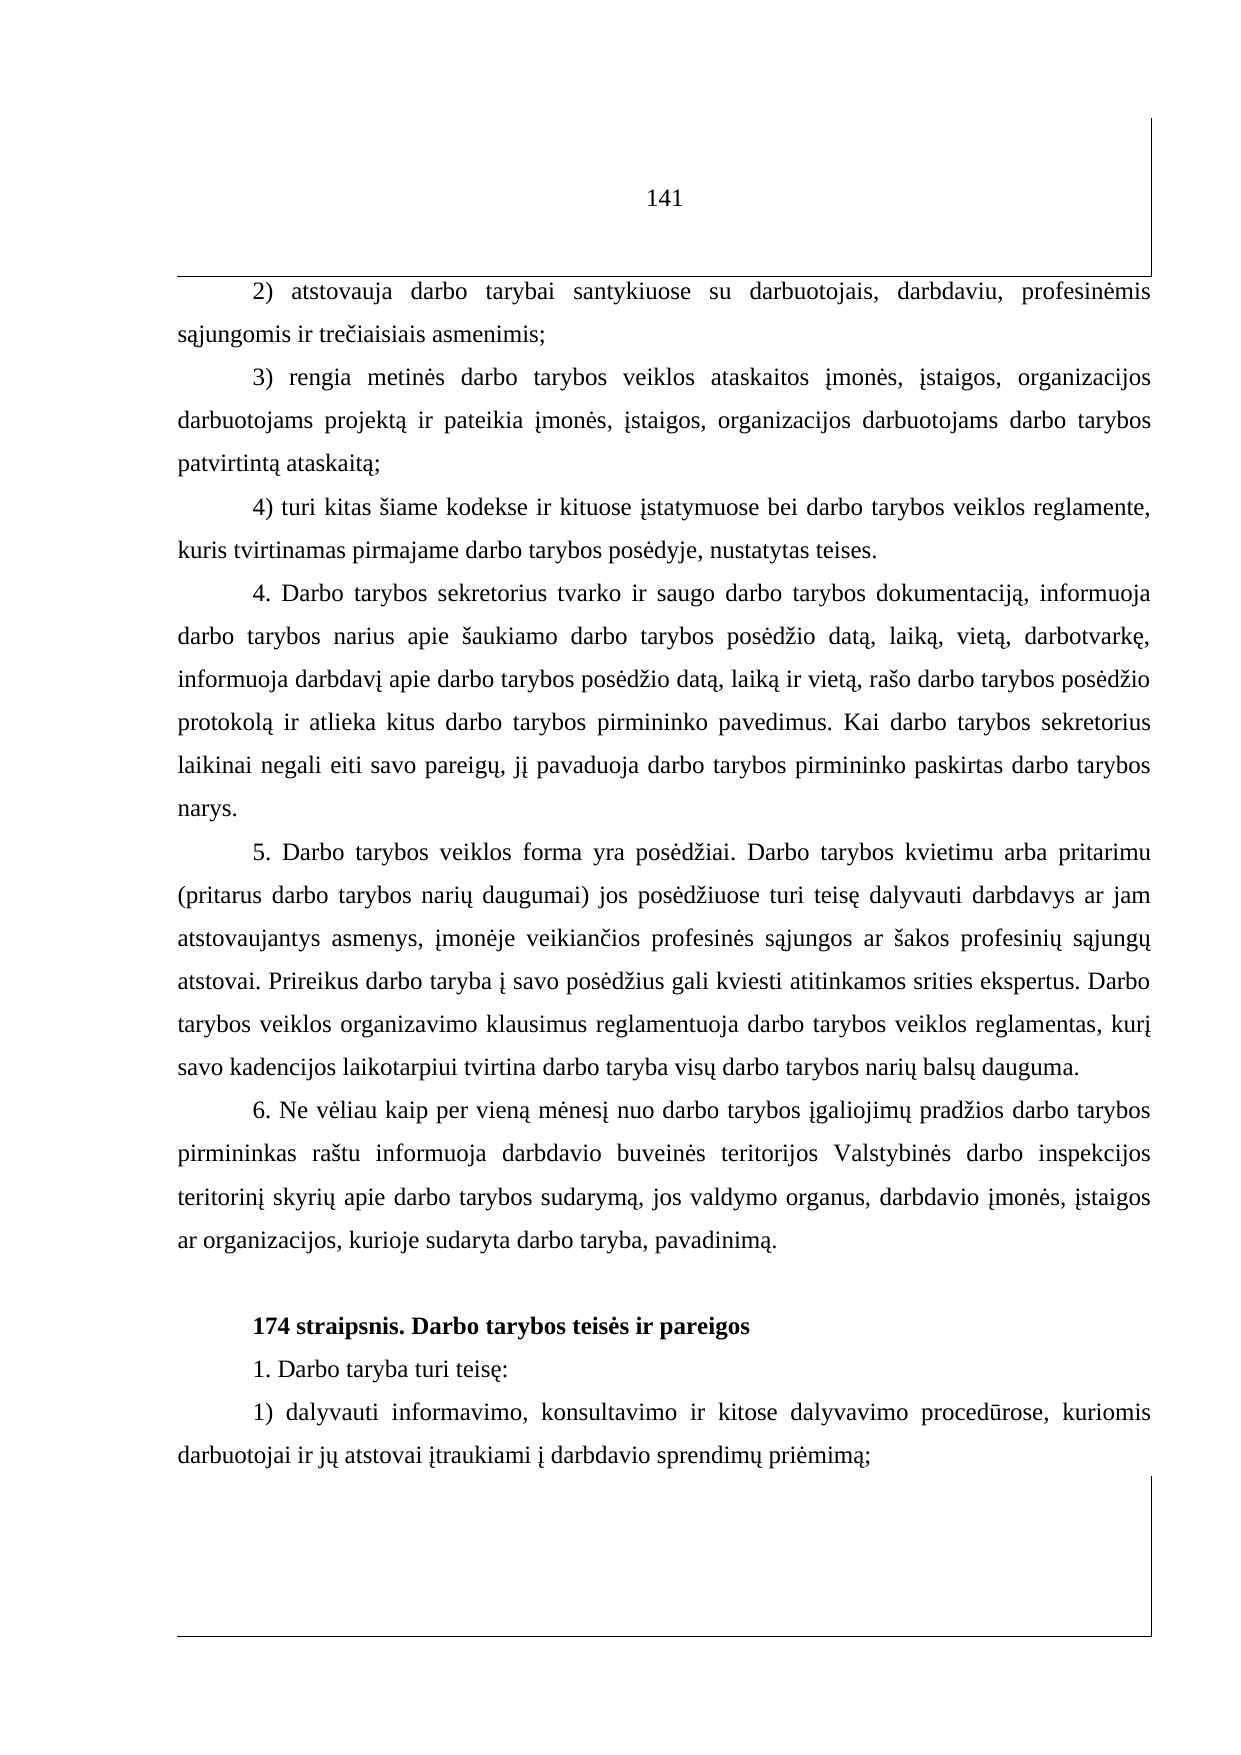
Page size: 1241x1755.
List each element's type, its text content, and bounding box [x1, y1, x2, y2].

text 3) rengia metinės darbo tarybos veiklos ataskaitos įmonės, įstaigos, organizacijos darbuotojams projektą ir pateikia įmonės, įstaigos, organizacijos darbuotojams darbo tarybos patvirtintą ataskaitą; [177, 362, 1152, 477]
text 1. Darbo taryba turi teisę: [177, 1354, 1152, 1383]
text 5. Darbo tarybos veiklos forma yra posėdžiai. Darbo tarybos kvietimu arba pritarimu (pritarus darbo tarybos narių daugumai) jos posėdžiuose turi teisę dalyvauti darbdavys ar jam atstovaujantys asmenys, įmonėje veikiančios profesinės sąjungos ar šakos profesinių sąjungų atstovai. Prireikus darbo taryba į savo posėdžius gali kviesti atitinkamos srities ekspertus. Darbo tarybos veiklos organizavimo klausimus reglamentuoja darbo tarybos veiklos reglamentas, kurį savo kadencijos laikotarpiui tvirtina darbo taryba visų darbo tarybos narių balsų dauguma. [177, 837, 1152, 1081]
text 4) turi kitas šiame kodekse ir kituose įstatymuose bei darbo tarybos veiklos reglamente, kuris tvirtinamas pirmajame darbo tarybos posėdyje, nustatytas teises. [177, 492, 1152, 563]
text 2) atstovauja darbo tarybai santykiuose su darbuotojais, darbdaviu, profesinėmis sąjungomis ir trečiaisiais asmenimis; [177, 276, 1152, 348]
text 4. Darbo tarybos sekretorius tvarko ir saugo darbo tarybos dokumentaciją, informuoja darbo tarybos narius apie šaukiamo darbo tarybos posėdžio datą, laiką, vietą, darbotvarkę, informuoja darbdavį apie darbo tarybos posėdžio datą, laiką ir vietą, rašo darbo tarybos posėdžio protokolą ir atlieka kitus darbo tarybos pirmininko pavedimus. Kai darbo tarybos sekretorius laikinai negali eiti savo pareigų, jį pavaduoja darbo tarybos pirmininko paskirtas darbo tarybos narys. [177, 578, 1152, 822]
text 6. Ne vėliau kaip per vieną mėnesį nuo darbo tarybos įgaliojimų pradžios darbo tarybos pirmininkas raštu informuoja darbdavio buveinės teritorijos Valstybinės darbo inspekcijos teritorinį skyrių apie darbo tarybos sudarymą, jos valdymo organus, darbdavio įmonės, įstaigos ar organizacijos, kurioje sudaryta darbo taryba, pavadinimą. [177, 1095, 1152, 1253]
text 1) dalyvauti informavimo, konsultavimo ir kitose dalyvavimo procedūrose, kuriomis darbuotojai ir jų atstovai įtraukiami į darbdavio sprendimų priėmimą; [177, 1397, 1152, 1469]
subtitle 174 straipsnis. Darbo tarybos teisės ir pareigos [177, 1311, 1152, 1340]
